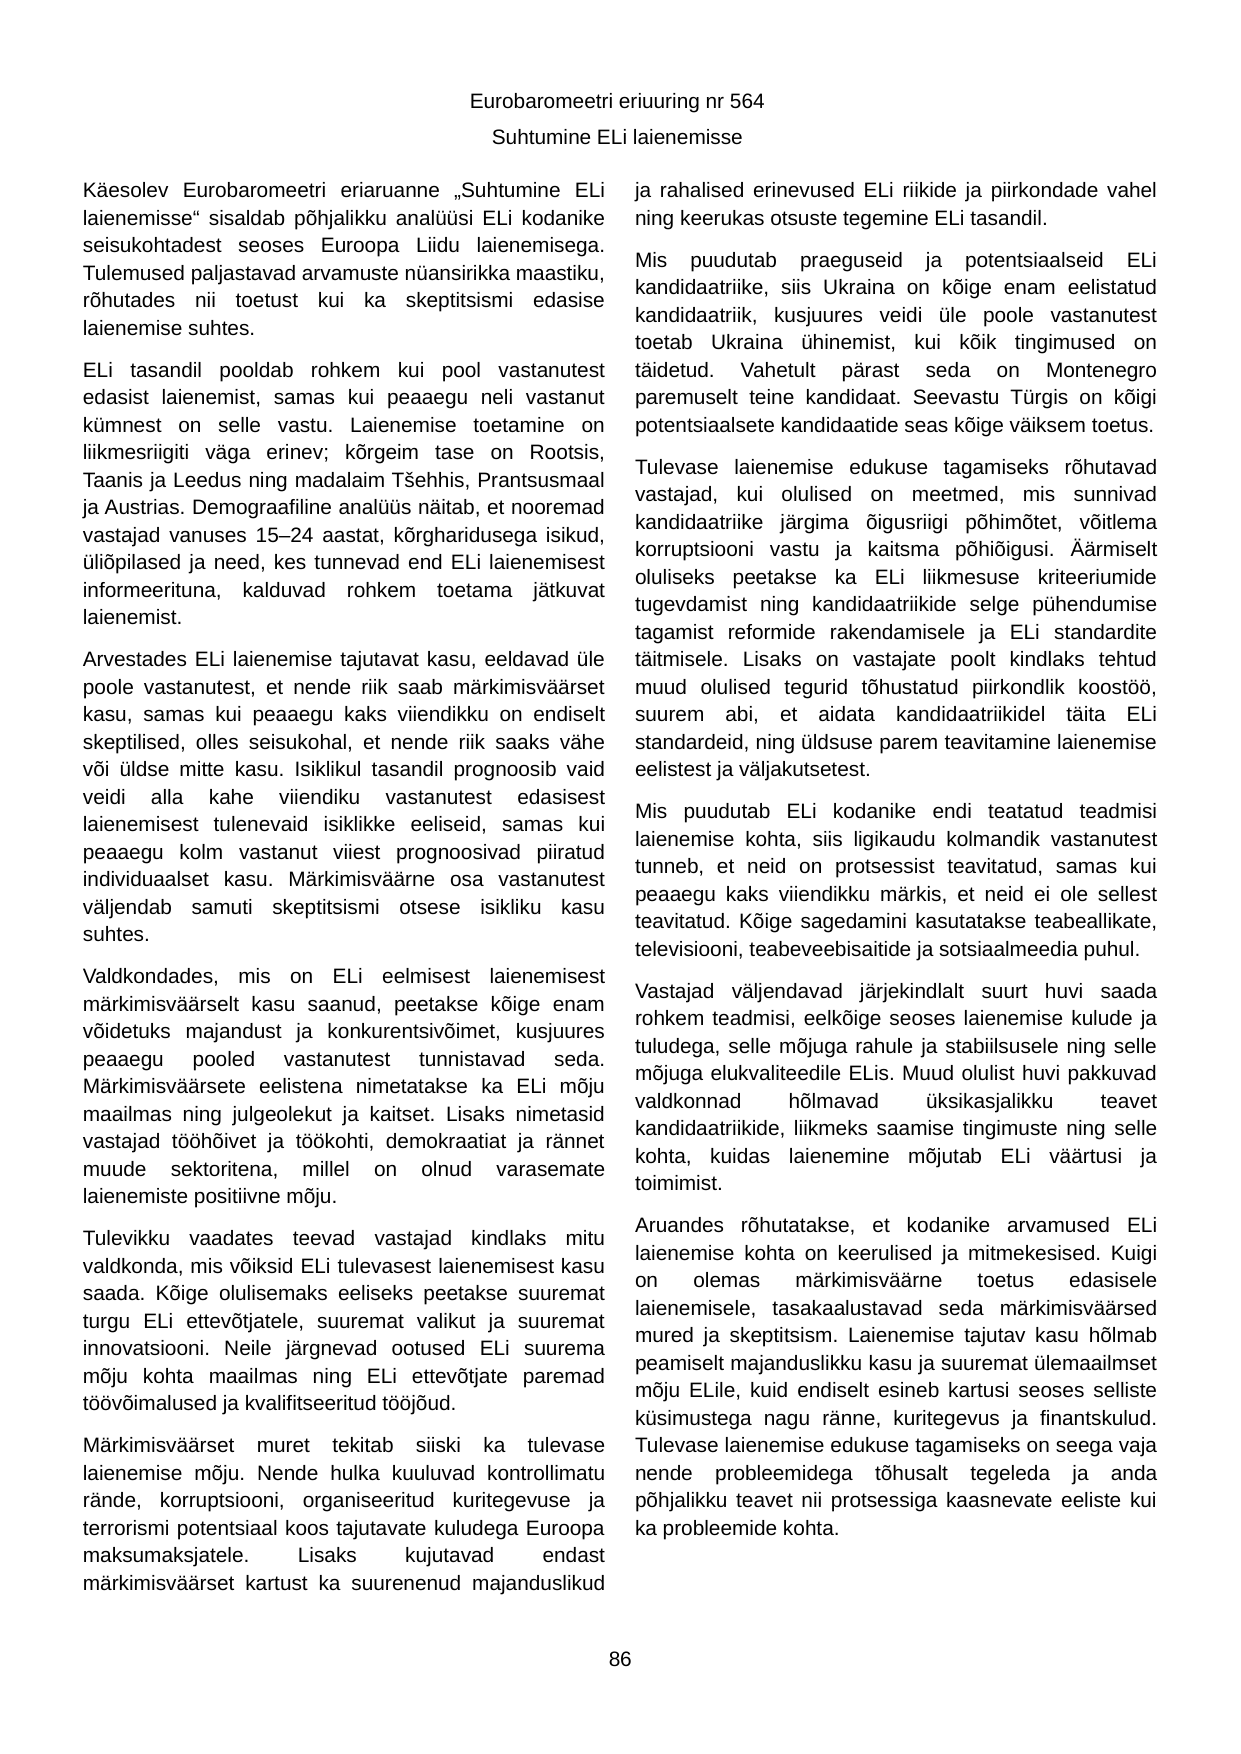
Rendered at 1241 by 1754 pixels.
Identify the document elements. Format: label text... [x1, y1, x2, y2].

text Tulevikku vaadates teevad vastajad kindlaks mitu valdkonda, mis võiksid ELi tulevasest laienemisest kasu saada. Kõige olulisemaks eeliseks peetakse suuremat turgu ELi ettevõtjatele, suuremat valikut ja suuremat innovatsiooni. Neile järgnevad ootused ELi suurema mõju kohta maailmas ning ELi ettevõtjate paremad töövõimalused ja kvalifitseeritud tööjõud. [83, 1226, 605, 1415]
text Vastajad väljendavad järjekindlalt suurt huvi saada rohkem teadmisi, eelkõige seoses laienemise kulude ja tuludega, selle mõjuga rahule ja stabiilsusele ning selle mõjuga elukvaliteedile ELis. Muud olulist huvi pakkuvad valdkonnad hõlmavad üksikasjalikku teavet kandidaatriikide, liikmeks saamise tingimuste ning selle kohta, kuidas laienemine mõjutab ELi väärtusi ja toimimist. [635, 979, 1157, 1195]
text Mis puudutab praeguseid ja potentsiaalseid ELi kandidaatriike, siis Ukraina on kõige enam eelistatud kandidaatriik, kusjuures veidi üle poole vastanutest toetab Ukraina ühinemist, kui kõik tingimused on täidetud. Vahetult pärast seda on Montenegro paremuselt teine kandidaat. Seevastu Türgis on kõigi potentsiaalsete kandidaatide seas kõige väiksem toetus. [635, 247, 1157, 436]
text ja rahalised erinevused ELi riikide ja piirkondade vahel ning keerukas otsuste tegemine ELi tasandil. [635, 178, 1157, 229]
text ELi tasandil pooldab rohkem kui pool vastanutest edasist laienemist, samas kui peaaegu neli vastanut kümnest on selle vastu. Laienemise toetamine on liikmesriigiti väga erinev; kõrgeim tase on Rootsis, Taanis ja Leedus ning madalaim Tšehhis, Prantsusmaal ja Austrias. Demograafiline analüüs näitab, et nooremad vastajad vanuses 15–24 aastat, kõrgharidusega isikud, üliõpilased ja need, kes tunnevad end ELi laienemisest informeerituna, kalduvad rohkem toetama jätkuvat laienemist. [83, 357, 605, 629]
text Käesolev Eurobaromeetri eriaruanne „Suhtumine ELi laienemisse“ sisaldab põhjalikku analüüsi ELi kodanike seisukohtadest seoses Euroopa Liidu laienemisega. Tulemused paljastavad arvamuste nüansirikka maastiku, rõhutades nii toetust kui ka skeptitsismi edasise laienemise suhtes. [83, 178, 605, 339]
text Märkimisväärset muret tekitab siiski ka tulevase laienemise mõju. Nende hulka kuuluvad kontrollimatu rände, korruptsiooni, organiseeritud kuritegevuse ja terrorismi potentsiaal koos tajutavate kuludega Euroopa maksumaksjatele. Lisaks kujutavad endast märkimisväärset kartust ka suurenenud majanduslikud [83, 1433, 605, 1595]
text Mis puudutab ELi kodanike endi teatatud teadmisi laienemise kohta, siis ligikaudu kolmandik vastanutest tunneb, et neid on protsessist teavitatud, samas kui peaaegu kaks viiendikku märkis, et neid ei ole sellest teavitatud. Kõige sagedamini kasutatakse teabeallikate, televisiooni, teabeveebisaitide ja sotsiaalmeedia puhul. [635, 799, 1157, 961]
text Arvestades ELi laienemise tajutavat kasu, eeldavad üle poole vastanutest, et nende riik saab märkimisväärset kasu, samas kui peaaegu kaks viiendikku on endiselt skeptilised, olles seisukohal, et nende riik saaks vähe või üldse mitte kasu. Isiklikul tasandil prognoosib vaid veidi alla kahe viiendiku vastanutest edasisest laienemisest tulenevaid isiklikke eeliseid, samas kui peaaegu kolm vastanut viiest prognoosivad piiratud individuaalset kasu. Märkimisväärne osa vastanutest väljendab samuti skeptitsismi otsese isikliku kasu suhtes. [83, 647, 605, 946]
text Aruandes rõhutatakse, et kodanike arvamused ELi laienemise kohta on keerulised ja mitmekesised. Kuigi on olemas märkimisväärne toetus edasisele laienemisele, tasakaalustavad seda märkimisväärsed mured ja skeptitsism. Laienemise tajutav kasu hõlmab peamiselt majanduslikku kasu ja suuremat ülemaailmset mõju ELile, kuid endiselt esineb kartusi seoses selliste küsimustega nagu ränne, kuritegevus ja finantskulud. Tulevase laienemise edukuse tagamiseks on seega vaja nende probleemidega tõhusalt tegeleda ja anda põhjalikku teavet nii protsessiga kaasnevate eeliste kui ka probleemide kohta. [635, 1213, 1157, 1540]
text Tulevase laienemise edukuse tagamiseks rõhutavad vastajad, kui olulised on meetmed, mis sunnivad kandidaatriike järgima õigusriigi põhimõtet, võitlema korruptsiooni vastu ja kaitsma põhiõigusi. Äärmiselt oluliseks peetakse ka ELi liikmesuse kriteeriumide tugevdamist ning kandidaatriikide selge pühendumise tagamist reformide rakendamisele ja ELi standardite täitmisele. Lisaks on vastajate poolt kindlaks tehtud muud olulised tegurid tõhustatud piirkondlik koostöö, suurem abi, et aidata kandidaatriikidel täita ELi standardeid, ning üldsuse parem teavitamine laienemise eelistest ja väljakutsetest. [635, 454, 1157, 781]
text Valdkondades, mis on ELi eelmisest laienemisest märkimisväärselt kasu saanud, peetakse kõige enam võidetuks majandust ja konkurentsivõimet, kusjuures peaaegu pooled vastanutest tunnistavad seda. Märkimisväärsete eelistena nimetatakse ka ELi mõju maailmas ning julgeolekut ja kaitset. Lisaks nimetasid vastajad tööhõivet ja töökohti, demokraatiat ja rännet muude sektoritena, millel on olnud varasemate laienemiste positiivne mõju. [83, 964, 605, 1208]
